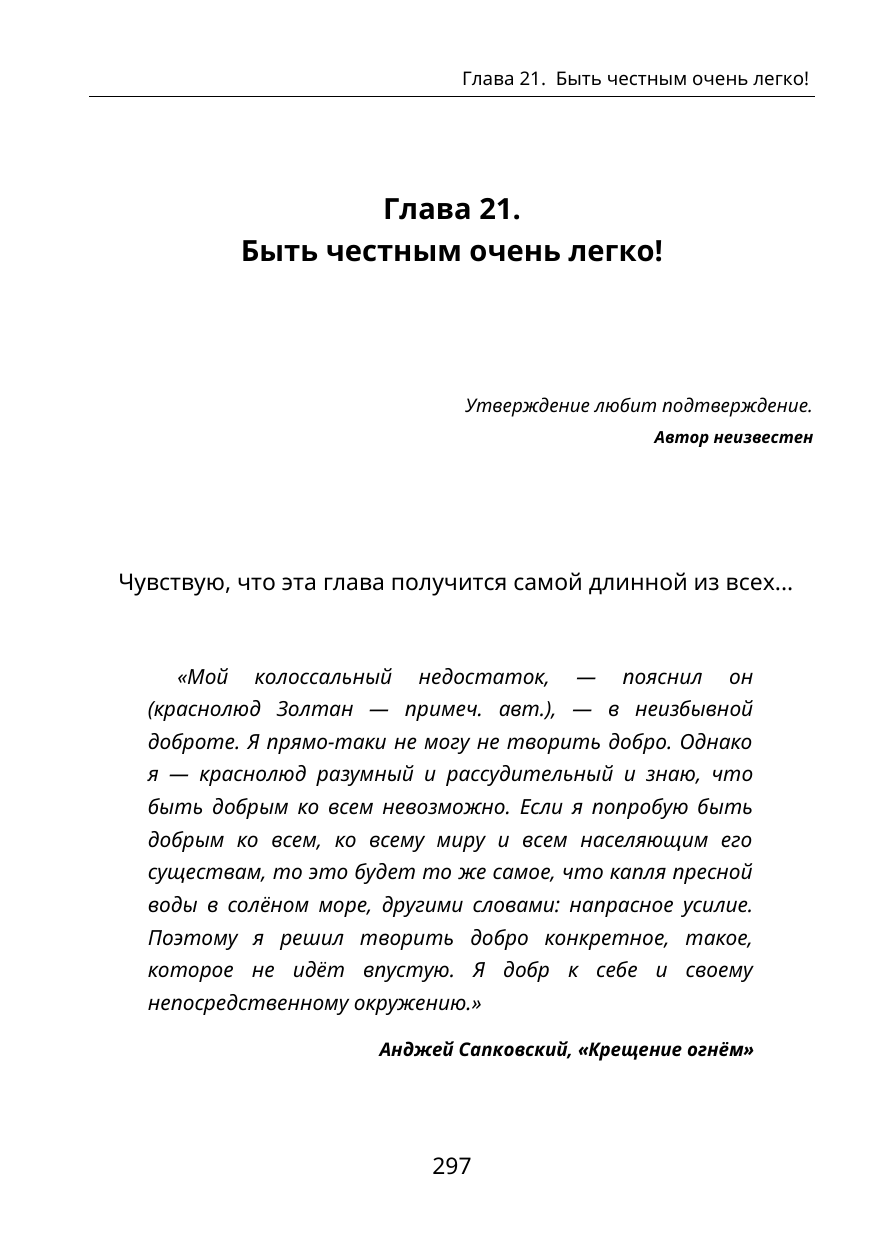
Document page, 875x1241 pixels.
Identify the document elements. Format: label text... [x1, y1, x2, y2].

text «Мой колоссальный недостаток, — пояснил он (краснолюд Золтан — примеч. авт.), — в неизбывной доброте. Я прямо-таки не могу не творить добро. Однако я — краснолюд разумный и рассудительный и знаю, что быть добрым ко всем невозможно. Если я попробую быть добрым ко всем, ко всему миру и всем населяющим его существам, то это будет то же самое, что капля пресной воды в солёном море, другими словами: напрасное усилие. Поэтому я решил творить добро конкретное, такое, которое не идёт впустую. Я добр к себе и своему непосредственному окружению.» [148, 662, 756, 1016]
subtitle Глава 21. Быть честным очень легко! [88, 185, 815, 270]
text Утверждение любит подтверждение. [236, 388, 815, 418]
text Автор неизвестен [148, 418, 815, 448]
text Чувствую, что эта глава получится самой длинной из всех... [88, 566, 815, 598]
text Анджей Сапковский, «Крещение огнём» [148, 1032, 756, 1062]
